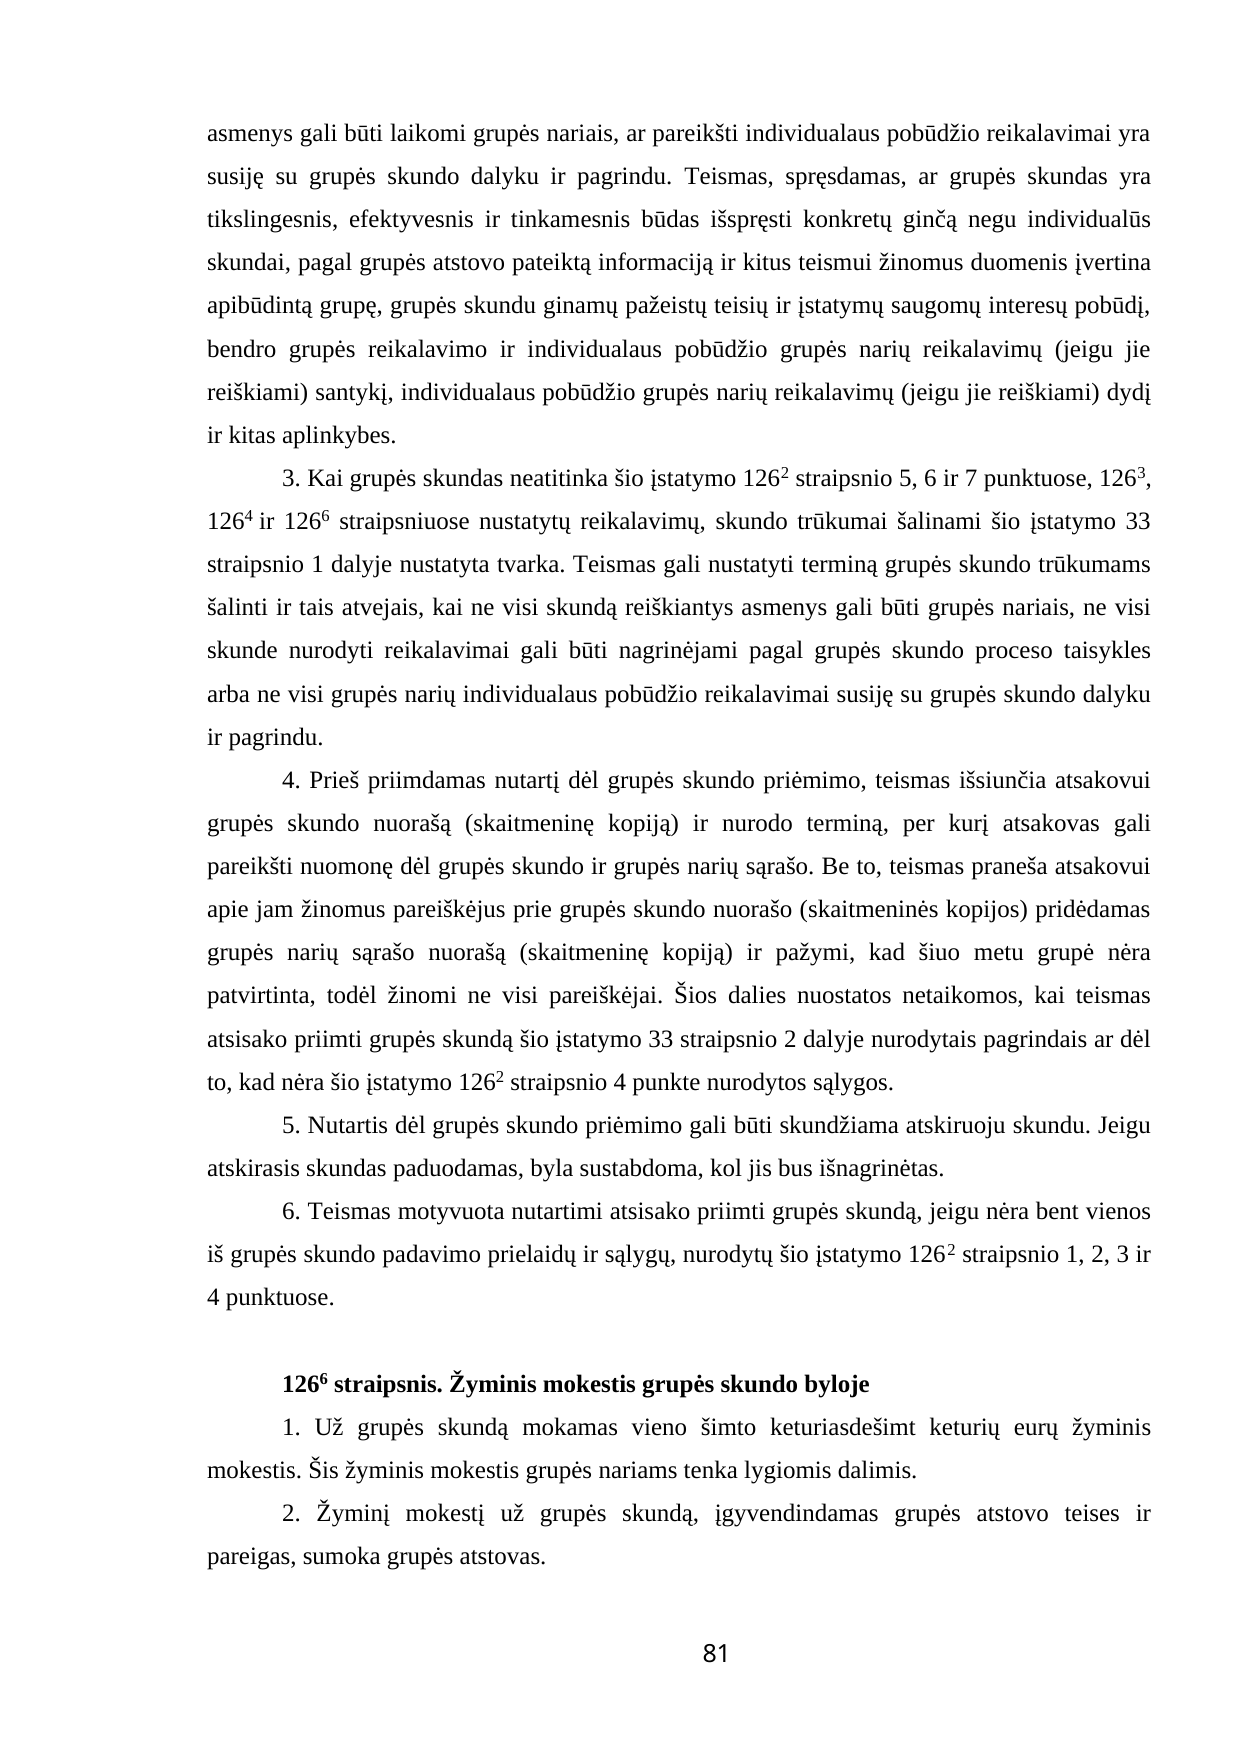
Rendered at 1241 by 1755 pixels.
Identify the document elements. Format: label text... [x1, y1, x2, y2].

text 1. Už grupės skundą mokamas vieno šimto keturiasdešimt keturių eurų žyminis mokestis. Šis žyminis mokestis grupės nariams tenka lygiomis dalimis. [207, 1412, 1152, 1484]
text 3. Kai grupės skundas neatitinka šio įstatymo 1262 straipsnio 5, 6 ir 7 punktuose, 1263, 1264 ir 1266 straipsniuose nustatytų reikalavimų, skundo trūkumai šalinami šio įstatymo 33 straipsnio 1 dalyje nustatyta tvarka. Teismas gali nustatyti terminą grupės skundo trūkumams šalinti ir tais atvejais, kai ne visi skundą reiškiantys asmenys gali būti grupės nariais, ne visi skunde nurodyti reikalavimai gali būti nagrinėjami pagal grupės skundo proceso taisykles arba ne visi grupės narių individualaus pobūdžio reikalavimai susiję su grupės skundo dalyku ir pagrindu. [207, 463, 1152, 751]
text 6. Teismas motyvuota nutartimi atsisako priimti grupės skundą, jeigu nėra bent vienos iš grupės skundo padavimo prielaidų ir sąlygų, nurodytų šio įstatymo 1262 straipsnio 1, 2, 3 ir 4 punktuose. [207, 1196, 1152, 1311]
text asmenys gali būti laikomi grupės nariais, ar pareikšti individualaus pobūdžio reikalavimai yra susiję su grupės skundo dalyku ir pagrindu. Teismas, spręsdamas, ar grupės skundas yra tikslingesnis, efektyvesnis ir tinkamesnis būdas išspręsti konkretų ginčą negu individualūs skundai, pagal grupės atstovo pateiktą informaciją ir kitus teismui žinomus duomenis įvertina apibūdintą grupę, grupės skundu ginamų pažeistų teisių ir įstatymų saugomų interesų pobūdį, bendro grupės reikalavimo ir individualaus pobūdžio grupės narių reikalavimų (jeigu jie reiškiami) santykį, individualaus pobūdžio grupės narių reikalavimų (jeigu jie reiškiami) dydį ir kitas aplinkybes. [207, 118, 1152, 449]
text 2. Žyminį mokestį už grupės skundą, įgyvendindamas grupės atstovo teises ir pareigas, sumoka grupės atstovas. [207, 1498, 1152, 1570]
text 1266 straipsnis. Žyminis mokestis grupės skundo byloje [207, 1369, 1152, 1397]
text 5. Nutartis dėl grupės skundo priėmimo gali būti skundžiama atskiruoju skundu. Jeigu atskirasis skundas paduodamas, byla sustabdoma, kol jis bus išnagrinėtas. [207, 1110, 1152, 1182]
text 4. Prieš priimdamas nutartį dėl grupės skundo priėmimo, teismas išsiunčia atsakovui grupės skundo nuorašą (skaitmeninę kopiją) ir nurodo terminą, per kurį atsakovas gali pareikšti nuomonę dėl grupės skundo ir grupės narių sąrašo. Be to, teismas praneša atsakovui apie jam žinomus pareiškėjus prie grupės skundo nuorašo (skaitmeninės kopijos) pridėdamas grupės narių sąrašo nuorašą (skaitmeninę kopiją) ir pažymi, kad šiuo metu grupė nėra patvirtinta, todėl žinomi ne visi pareiškėjai. Šios dalies nuostatos netaikomos, kai teismas atsisako priimti grupės skundą šio įstatymo 33 straipsnio 2 dalyje nurodytais pagrindais ar dėl to, kad nėra šio įstatymo 1262 straipsnio 4 punkte nurodytos sąlygos. [207, 765, 1152, 1096]
